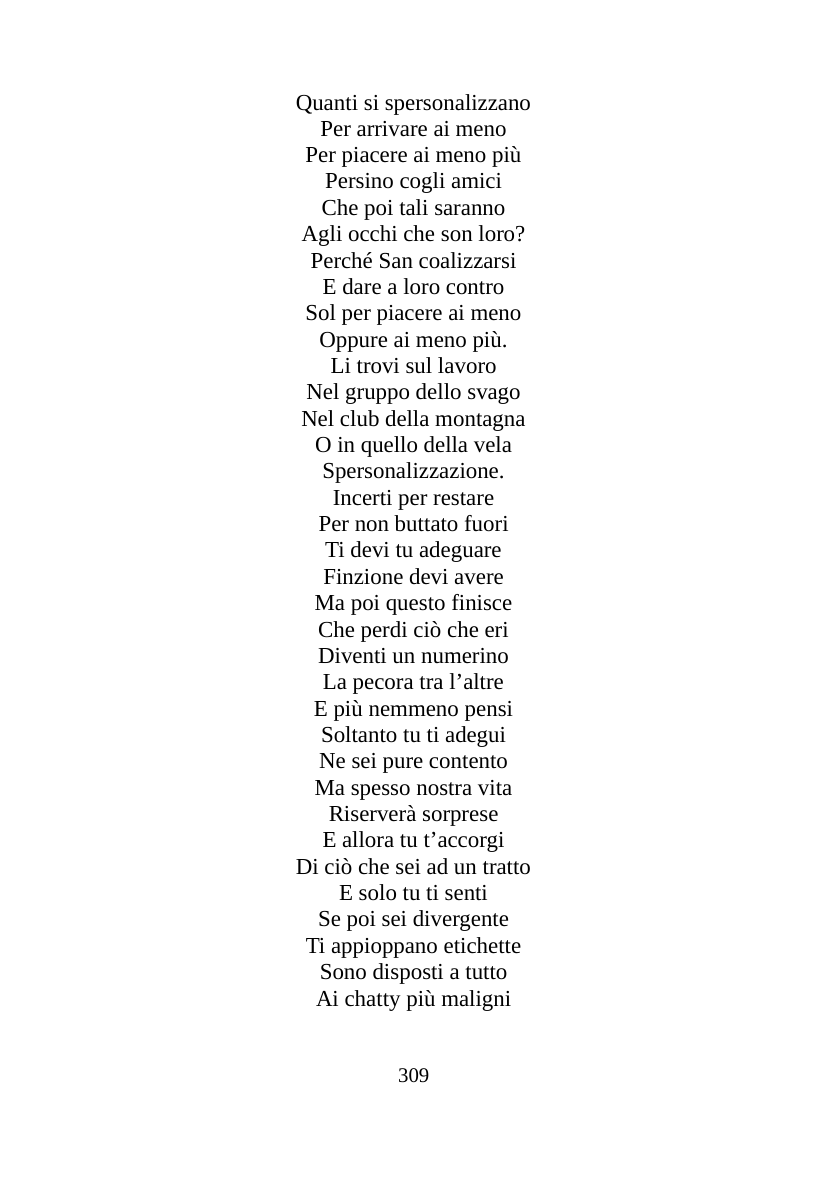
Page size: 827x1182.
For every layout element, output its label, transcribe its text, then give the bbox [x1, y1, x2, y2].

text E solo tu ti senti [88, 879, 738, 906]
text Ne sei pure contento [88, 747, 738, 774]
text Persino cogli amici [88, 168, 738, 194]
text Che perdi ciò che eri [88, 616, 738, 642]
text Incerti per restare [88, 484, 738, 510]
text Per arrivare ai meno [88, 115, 738, 141]
text Oppure ai meno più. [88, 326, 738, 352]
text Riserverà sorprese [88, 800, 738, 826]
text E dare a loro contro [88, 273, 738, 299]
text O in quello della vela [88, 431, 738, 457]
text Soltanto tu ti adegui [88, 721, 738, 747]
text Diventi un numerino [88, 642, 738, 668]
text Perché San coalizzarsi [88, 247, 738, 273]
text Li trovi sul lavoro [88, 352, 738, 378]
text Che poi tali saranno [88, 194, 738, 220]
text La pecora tra l’altre [88, 668, 738, 695]
text Per non buttato fuori [88, 510, 738, 537]
text Per piacere ai meno più [88, 141, 738, 168]
text Ma spesso nostra vita [88, 774, 738, 800]
text Quanti si spersonalizzano [88, 88, 738, 115]
text Di ciò che sei ad un tratto [88, 853, 738, 879]
text Ma poi questo finisce [88, 589, 738, 616]
text Agli occhi che son loro? [88, 220, 738, 247]
text E più nemmeno pensi [88, 695, 738, 721]
text Sono disposti a tutto [88, 958, 738, 984]
text Ti appioppano etichette [88, 932, 738, 958]
text Spersonalizzazione. [88, 457, 738, 484]
text Ai chatty più maligni [88, 984, 738, 1011]
text Finzione devi avere [88, 563, 738, 589]
text Se poi sei divergente [88, 906, 738, 932]
text Sol per piacere ai meno [88, 299, 738, 326]
text E allora tu t’accorgi [88, 826, 738, 853]
text Nel club della montagna [88, 405, 738, 431]
text Ti devi tu adeguare [88, 537, 738, 563]
text Nel gruppo dello svago [88, 378, 738, 405]
